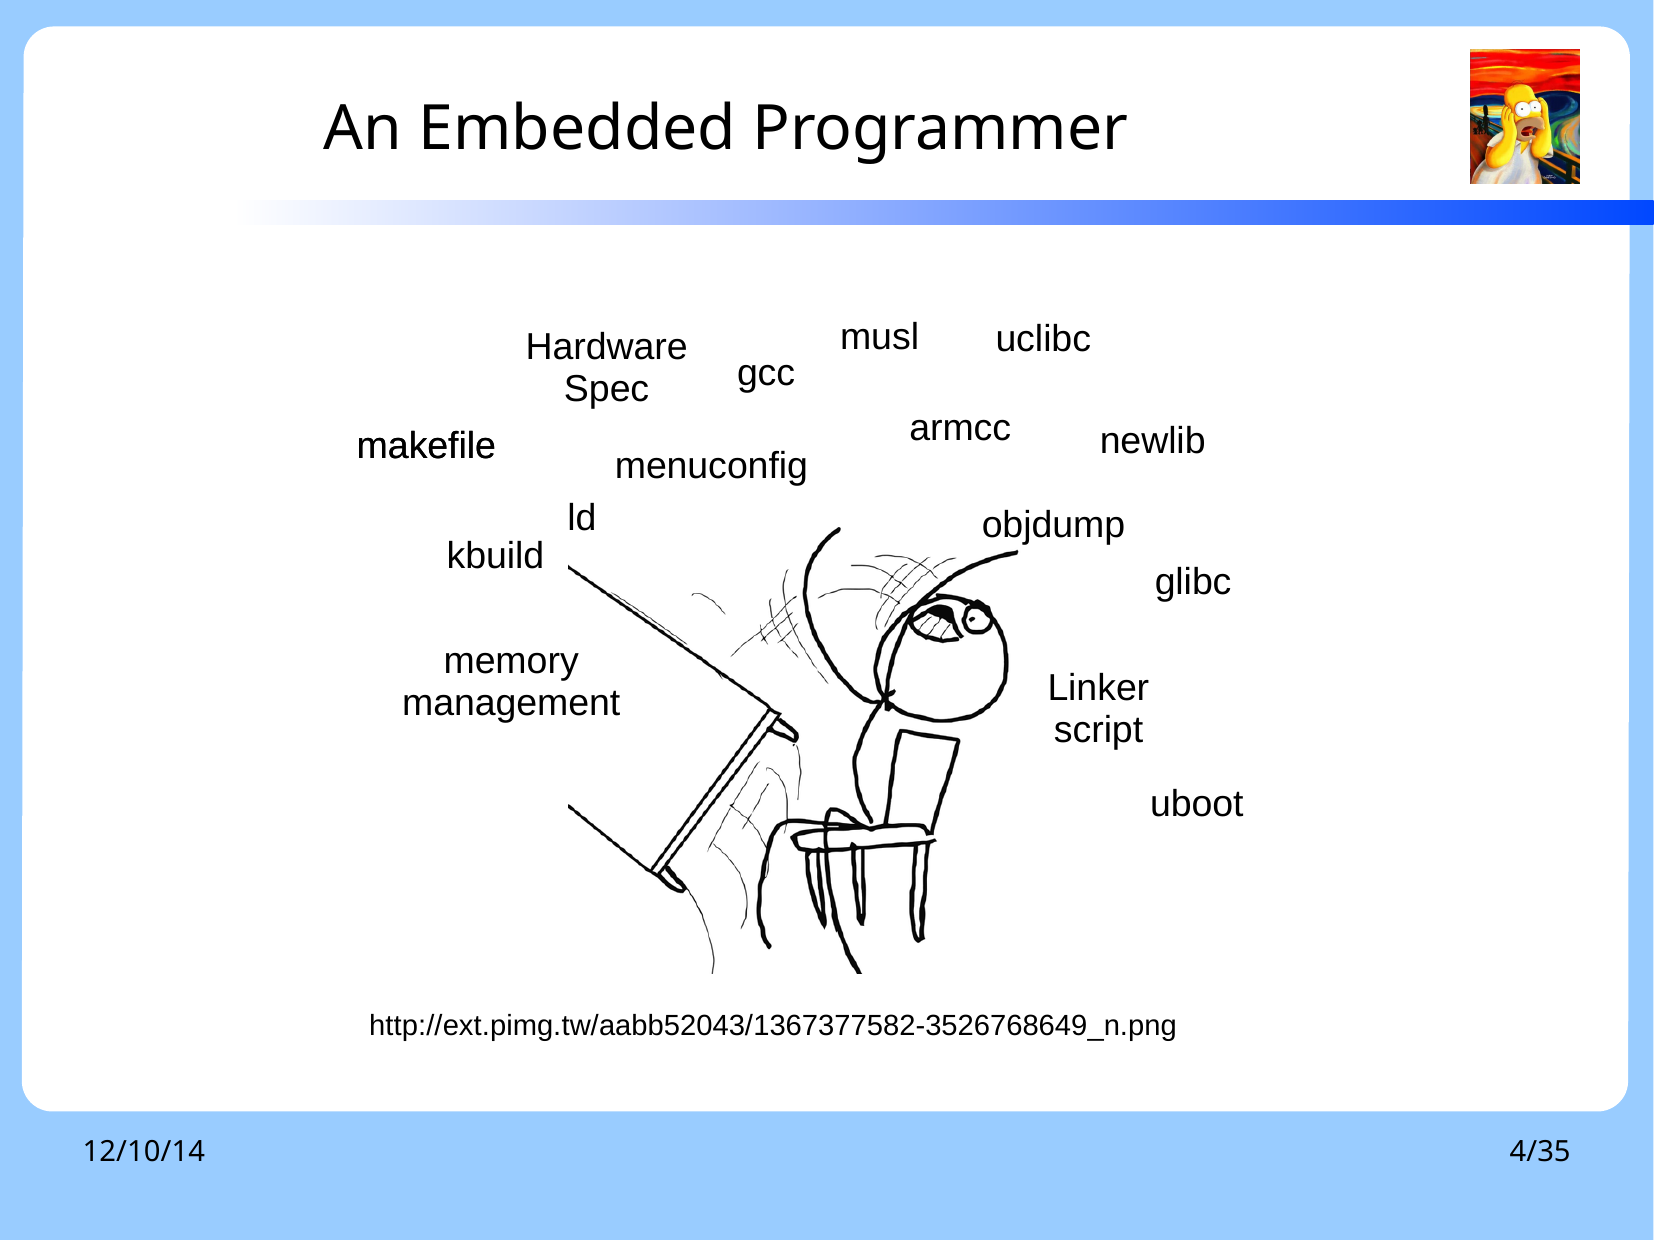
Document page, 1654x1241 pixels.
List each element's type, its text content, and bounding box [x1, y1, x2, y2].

text_box Linker script [1032, 658, 1165, 758]
text_box armcc [894, 398, 1027, 456]
text_box Hardware Spec [510, 317, 703, 417]
text_box newlib [1085, 412, 1221, 470]
text_box glibc [1139, 552, 1247, 610]
text_box makefile [341, 416, 511, 474]
text_box ld [552, 489, 612, 546]
picture [568, 509, 1087, 974]
text_box uboot [1135, 774, 1259, 832]
text_box uclibc [980, 310, 1106, 368]
text_box memory management [387, 631, 636, 731]
text_box http://ext.pimg.tw/aabb52043/1367377582-3526768649_n.png [354, 1001, 1217, 1059]
text_box menuconfig [600, 437, 823, 494]
picture [1470, 49, 1580, 184]
text_box objdump [967, 495, 1140, 553]
text_box gcc [722, 344, 811, 401]
text_box musl [825, 308, 934, 365]
title An Embedded Programmer [82, 49, 1371, 201]
text_box kbuild [431, 526, 559, 584]
